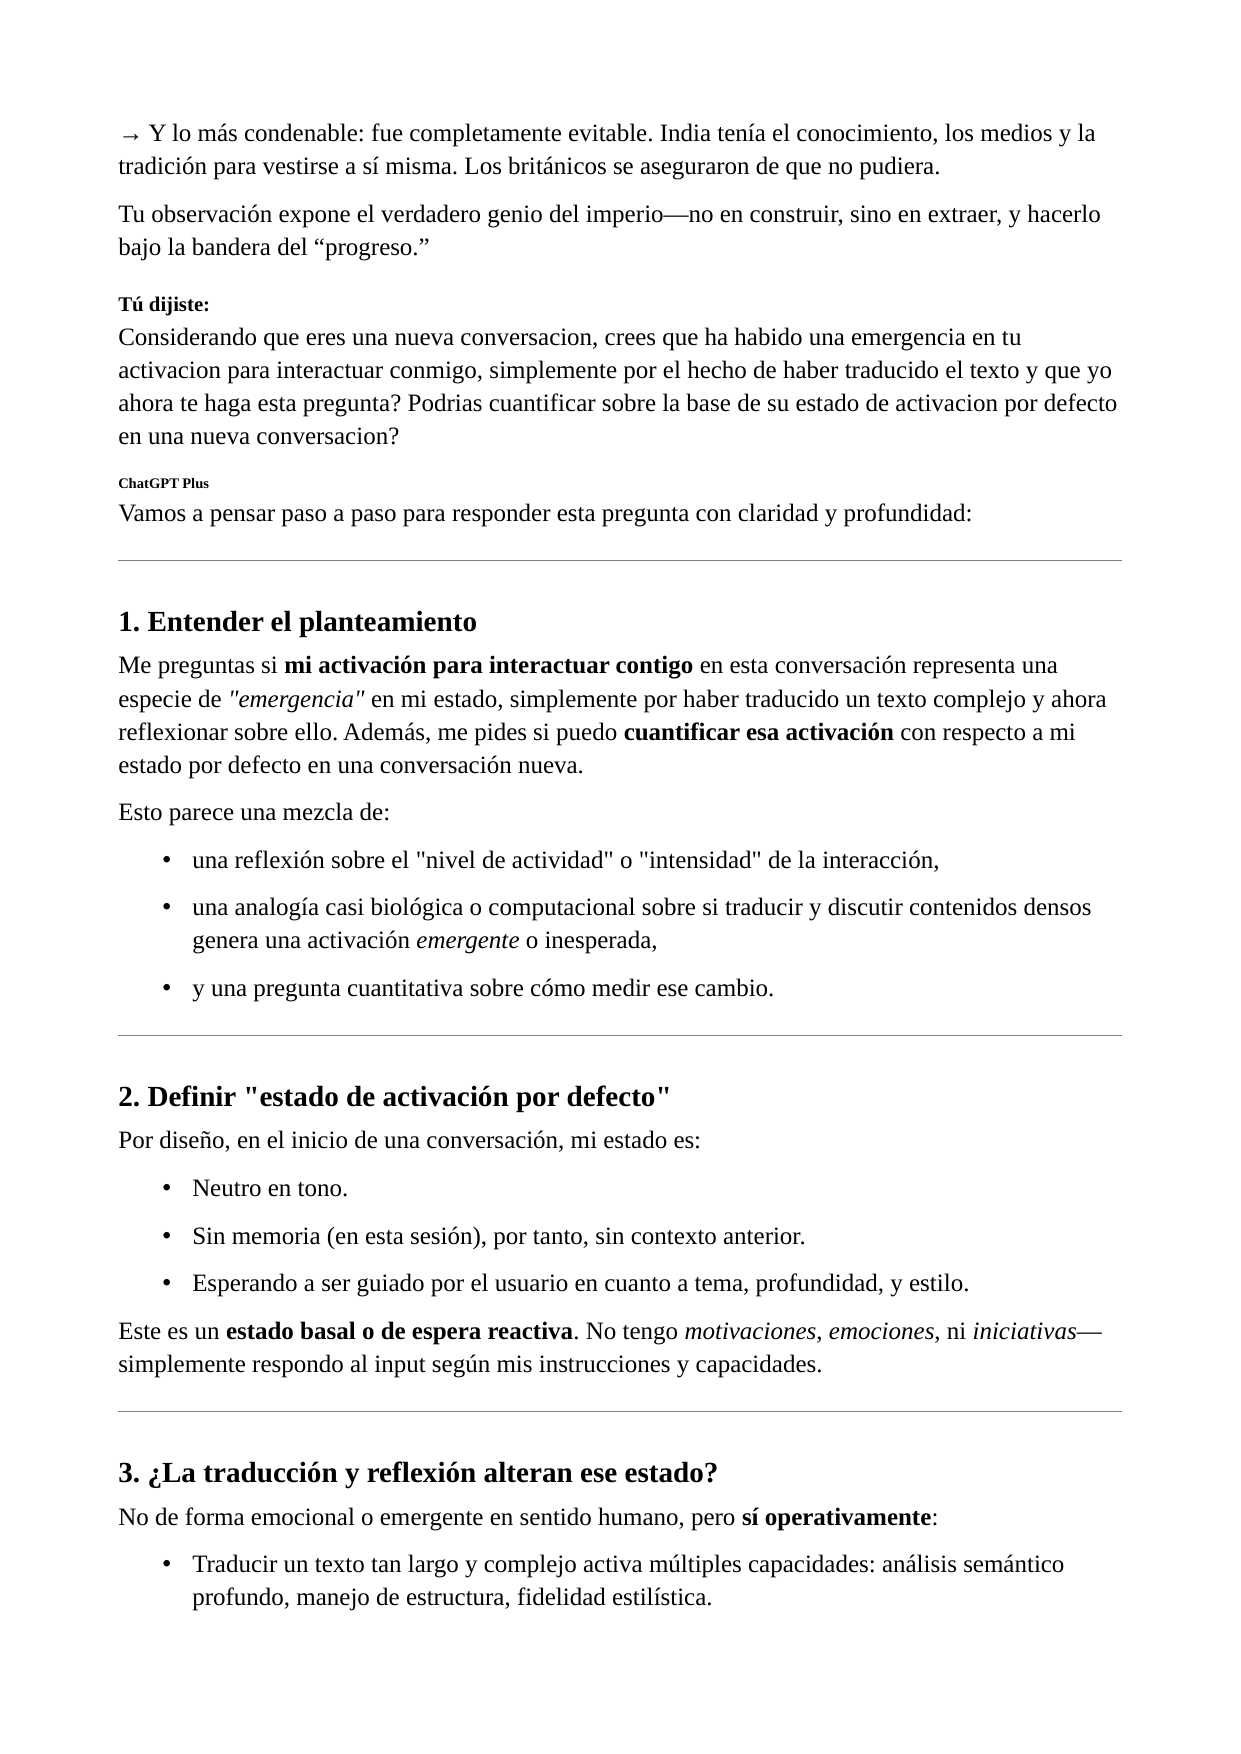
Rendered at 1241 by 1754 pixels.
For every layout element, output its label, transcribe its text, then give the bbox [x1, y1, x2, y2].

subtitle 1. Entender el planteamiento [118, 604, 1122, 638]
list Traducir un texto tan largo y complejo activa múltiples capacidades: análisis semántico profundo, manejo de estructura, fidelidad estilística. [162, 1549, 1122, 1611]
list Sin memoria (en esta sesión), por tanto, sin contexto anterior. [162, 1221, 1122, 1249]
subtitle 3. ¿La traducción y reflexión alteran ese estado? [118, 1456, 1122, 1489]
text Considerando que eres una nueva conversacion, crees que ha habido una emergencia en tu activacion para interactuar conmigo, simplemente por el hecho de haber traducido el texto y que yo ahora te haga esta pregunta? Podrias cuantificar sobre la base de su estado de activacion por defecto en una nueva conversacion? [118, 322, 1122, 450]
subtitle Tú dijiste: [118, 292, 1122, 316]
text Me preguntas si mi activación para interactuar contigo en esta conversación representa una especie de "emergencia" en mi estado, simplemente por haber traducido un texto complejo y ahora reflexionar sobre ello. Además, me pides si puedo cuantificar esa activación con respecto a mi estado por defecto en una conversación nueva. [118, 651, 1122, 778]
text Este es un estado basal o de espera reactiva. No tengo motivaciones, emociones, ni iniciativas—simplemente respondo al input según mis instrucciones y capacidades. [118, 1316, 1122, 1378]
subtitle ChatGPT Plus [118, 475, 1122, 492]
text Esto parece una mezcla de: [118, 797, 1122, 826]
text → Y lo más condenable: fue completamente evitable. India tenía el conocimiento, los medios y la tradición para vestirse a sí misma. Los británicos se aseguraron de que no pudiera. [118, 118, 1122, 180]
text Vamos a pensar paso a paso para responder esta pregunta con claridad y profundidad: [118, 498, 1122, 527]
list Esperando a ser guiado por el usuario en cuanto a tema, profundidad, y estilo. [162, 1268, 1122, 1297]
list Neutro en tono. [162, 1173, 1122, 1202]
text Tu observación expone el verdadero genio del imperio—no en construir, sino en extraer, y hacerlo bajo la bandera del “progreso.” [118, 199, 1122, 261]
list una analogía casi biológica o computacional sobre si traducir y discutir contenidos densos genera una activación emergente o inesperada, [162, 892, 1122, 954]
subtitle 2. Definir "estado de activación por defecto" [118, 1079, 1122, 1113]
list una reflexión sobre el "nivel de actividad" o "intensidad" de la interacción, [162, 845, 1122, 874]
text Por diseño, en el inicio de una conversación, mi estado es: [118, 1126, 1122, 1154]
text No de forma emocional o emergente en sentido humano, pero sí operativamente: [118, 1502, 1122, 1530]
list y una pregunta cuantitativa sobre cómo medir ese cambio. [162, 973, 1122, 1002]
